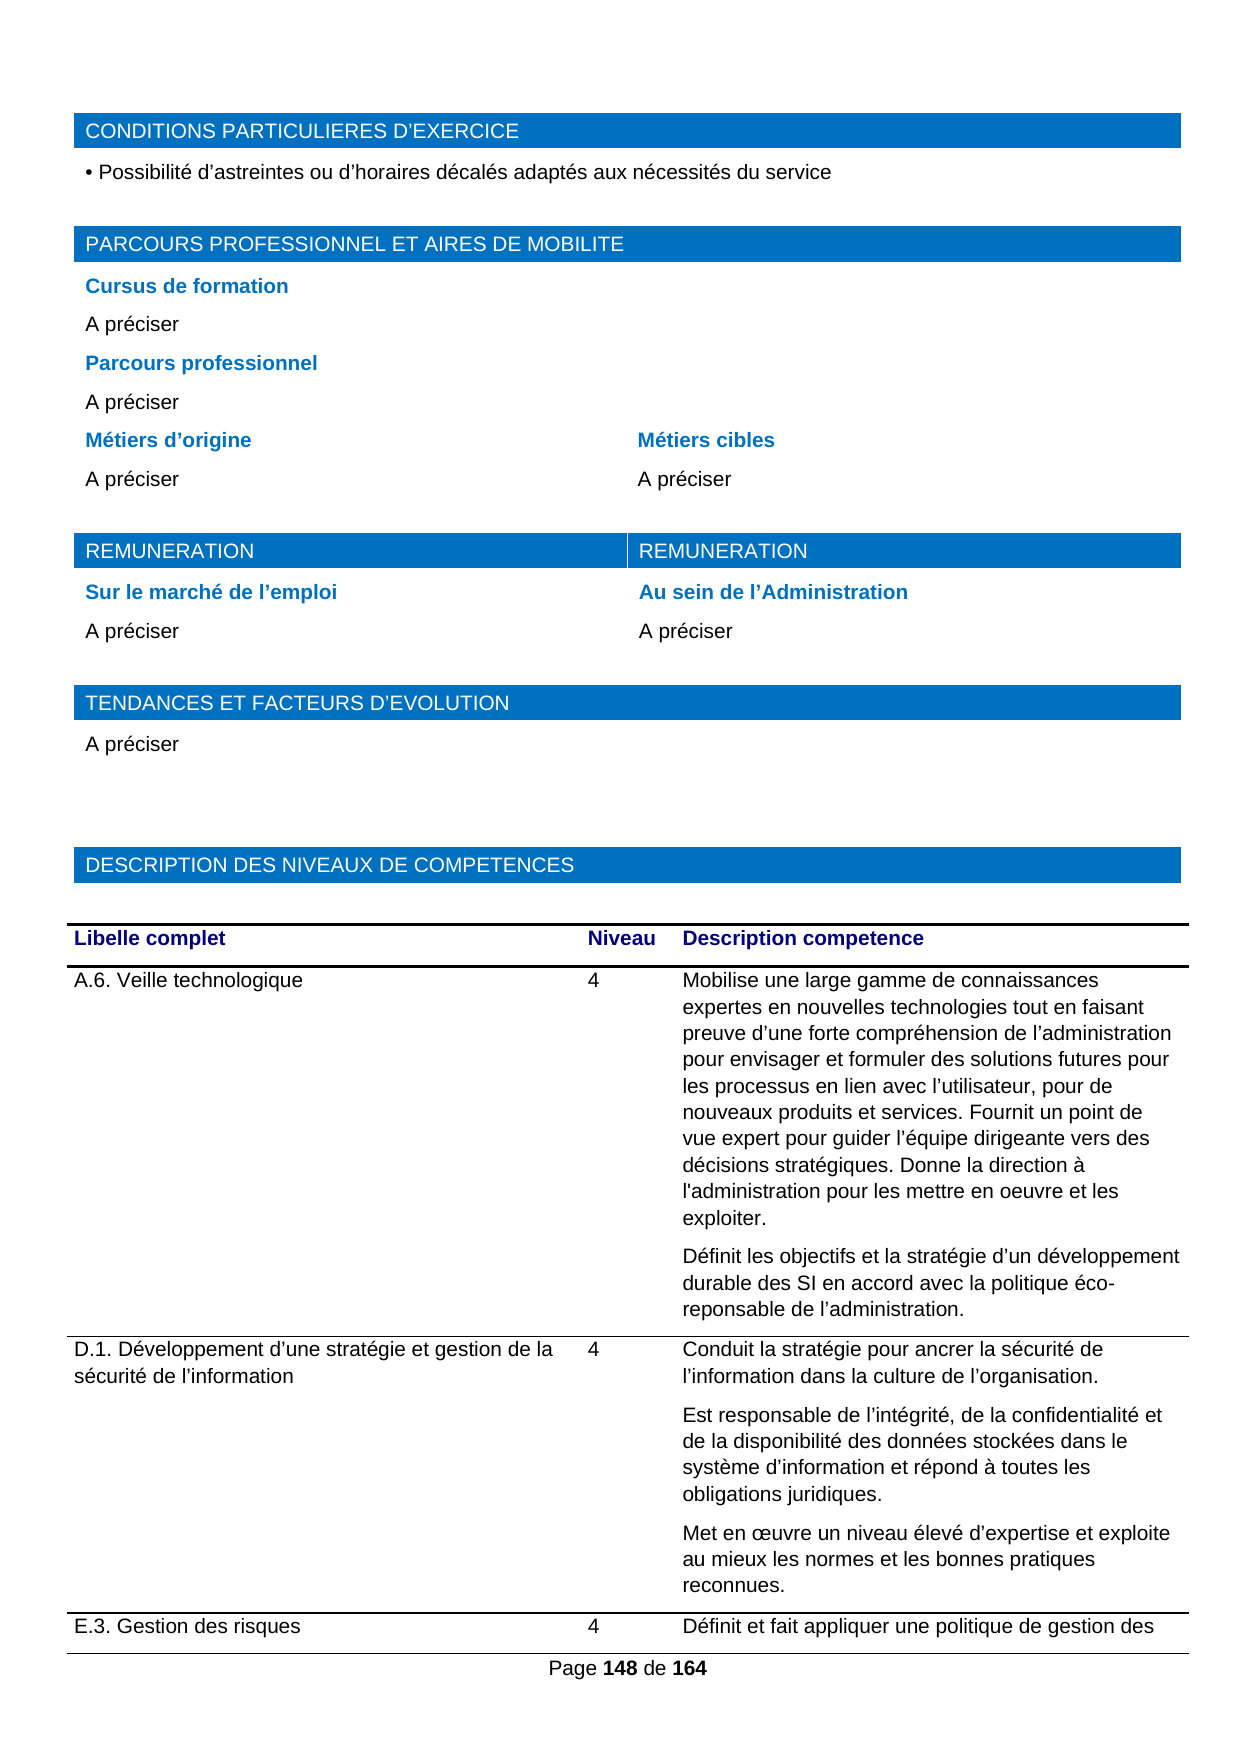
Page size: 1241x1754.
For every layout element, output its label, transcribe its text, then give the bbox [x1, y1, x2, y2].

table_header REMUNERATION [74, 533, 627, 568]
table_header PARCOURS PROFESSIONNEL ET AIRES DE MOBILITE [74, 226, 1181, 262]
table_cell A préciser [74, 378, 1179, 416]
table_cell A préciser [74, 455, 626, 494]
table_cell Parcours professionnel [74, 339, 1179, 378]
table_cell Métiers cibles [626, 416, 1179, 455]
table_cell E.3. Gestion des risques [67, 1614, 580, 1652]
table_cell Cursus de formation [74, 262, 1179, 300]
table_cell Au sein de l’Administration [628, 568, 1181, 607]
table_cell Définit et fait appliquer une politique de gestion des [675, 1614, 1189, 1652]
table_cell Mobilise une large gamme de connaissances expertes en nouvelles technologies tout en faisant preuve d’une forte compréhension de l’administration pour envisager et formuler des solutions futures pour les processus en lien avec l’utilisateur, pour de nouveaux produits et services. Fournit un point de vue expert pour guider l’équipe dirigeante vers des décisions stratégiques. Donne la direction à l'administration pour les mettre en oeuvre et les exploiter. Définit les objectifs et la stratégie d’un développement durable des SI en accord avec la politique éco-reponsable de l’administration. [675, 968, 1189, 1336]
table_cell A préciser [74, 300, 1179, 339]
table_cell A préciser [74, 720, 1179, 759]
table_cell A préciser [626, 455, 1179, 494]
table_header Description competence [675, 926, 1189, 965]
table_header CONDITIONS PARTICULIERES D’EXERCICE [74, 113, 1181, 148]
table_cell D.1. Développement d’une stratégie et gestion de la sécurité de l’information [67, 1337, 580, 1612]
table_cell A préciser [74, 607, 627, 646]
table_header Libelle complet [67, 926, 580, 965]
table_cell 4 [580, 968, 675, 1336]
table_cell 4 [580, 1614, 675, 1652]
table_cell A préciser [628, 607, 1181, 646]
table_header DESCRIPTION DES NIVEAUX DE COMPETENCES [74, 847, 1181, 883]
table_cell Sur le marché de l’emploi [74, 568, 627, 607]
table_cell • Possibilité d’astreintes ou d’horaires décalés adaptés aux nécessités du service [74, 149, 1179, 187]
table_cell Conduit la stratégie pour ancrer la sécurité de l’information dans la culture de l’organisation. Est responsable de l’intégrité, de la confidentialité et de la disponibilité des données stockées dans le système d’information et répond à toutes les obligations juridiques. Met en œuvre un niveau élevé d’expertise et exploite au mieux les normes et les bonnes pratiques reconnues. [675, 1337, 1189, 1612]
table_cell [74, 883, 1179, 923]
table_header REMUNERATION [628, 533, 1181, 568]
table_cell Métiers d’origine [74, 416, 626, 455]
table_header Niveau [580, 926, 675, 965]
table_header TENDANCES ET FACTEURS D’EVOLUTION [74, 685, 1181, 720]
table_cell 4 [580, 1337, 675, 1612]
table_cell A.6. Veille technologique [67, 968, 580, 1336]
